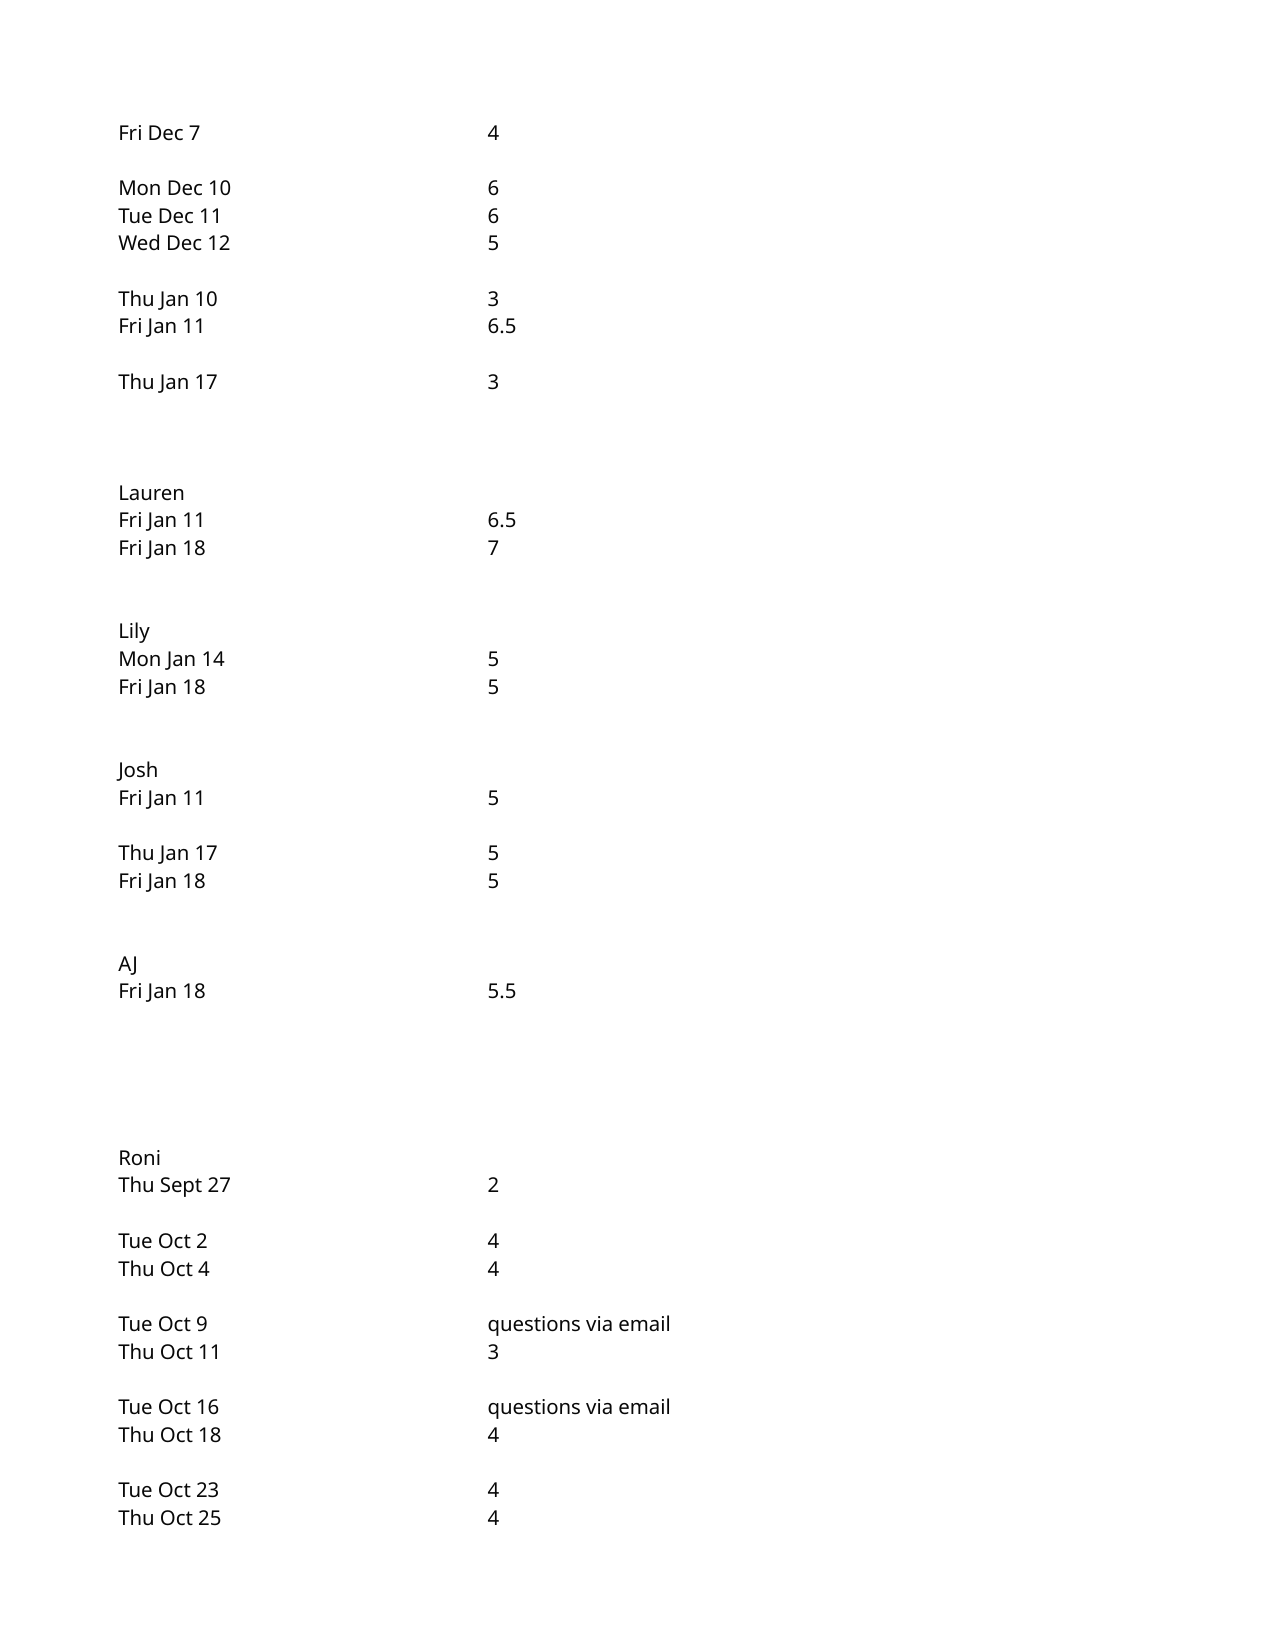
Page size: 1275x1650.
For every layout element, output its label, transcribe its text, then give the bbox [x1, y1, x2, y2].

text Tue Oct 16 questions via email [118, 1393, 1157, 1420]
text Tue Oct 2 4 [118, 1226, 1157, 1254]
text Mon Jan 14 5 [118, 644, 1157, 672]
text Fri Jan 11 6.5 [118, 312, 1157, 340]
text Lauren [118, 478, 1157, 506]
text Fri Jan 18 5 [118, 672, 1157, 700]
text Tue Oct 9 questions via email [118, 1309, 1157, 1337]
text Fri Jan 18 5.5 [118, 977, 1157, 1005]
text Tue Dec 11 6 [118, 201, 1157, 229]
text Lily [118, 617, 1157, 644]
text Thu Sept 27 2 [118, 1171, 1157, 1199]
text Fri Jan 11 5 [118, 783, 1157, 811]
text Thu Jan 17 3 [118, 367, 1157, 395]
text Thu Oct 4 4 [118, 1254, 1157, 1282]
text Thu Jan 17 5 [118, 838, 1157, 866]
text Fri Dec 7 4 [118, 118, 1157, 146]
text Josh [118, 755, 1157, 783]
text AJ [118, 949, 1157, 977]
text Thu Oct 25 4 [118, 1503, 1157, 1531]
text Fri Jan 18 5 [118, 866, 1157, 894]
text Thu Oct 11 3 [118, 1337, 1157, 1365]
text Wed Dec 12 5 [118, 229, 1157, 257]
text Roni [118, 1143, 1157, 1171]
text Mon Dec 10 6 [118, 173, 1157, 201]
text Fri Jan 11 6.5 [118, 506, 1157, 534]
text Thu Oct 18 4 [118, 1420, 1157, 1448]
text Fri Jan 18 7 [118, 534, 1157, 561]
text Tue Oct 23 4 [118, 1476, 1157, 1503]
text Thu Jan 10 3 [118, 284, 1157, 312]
